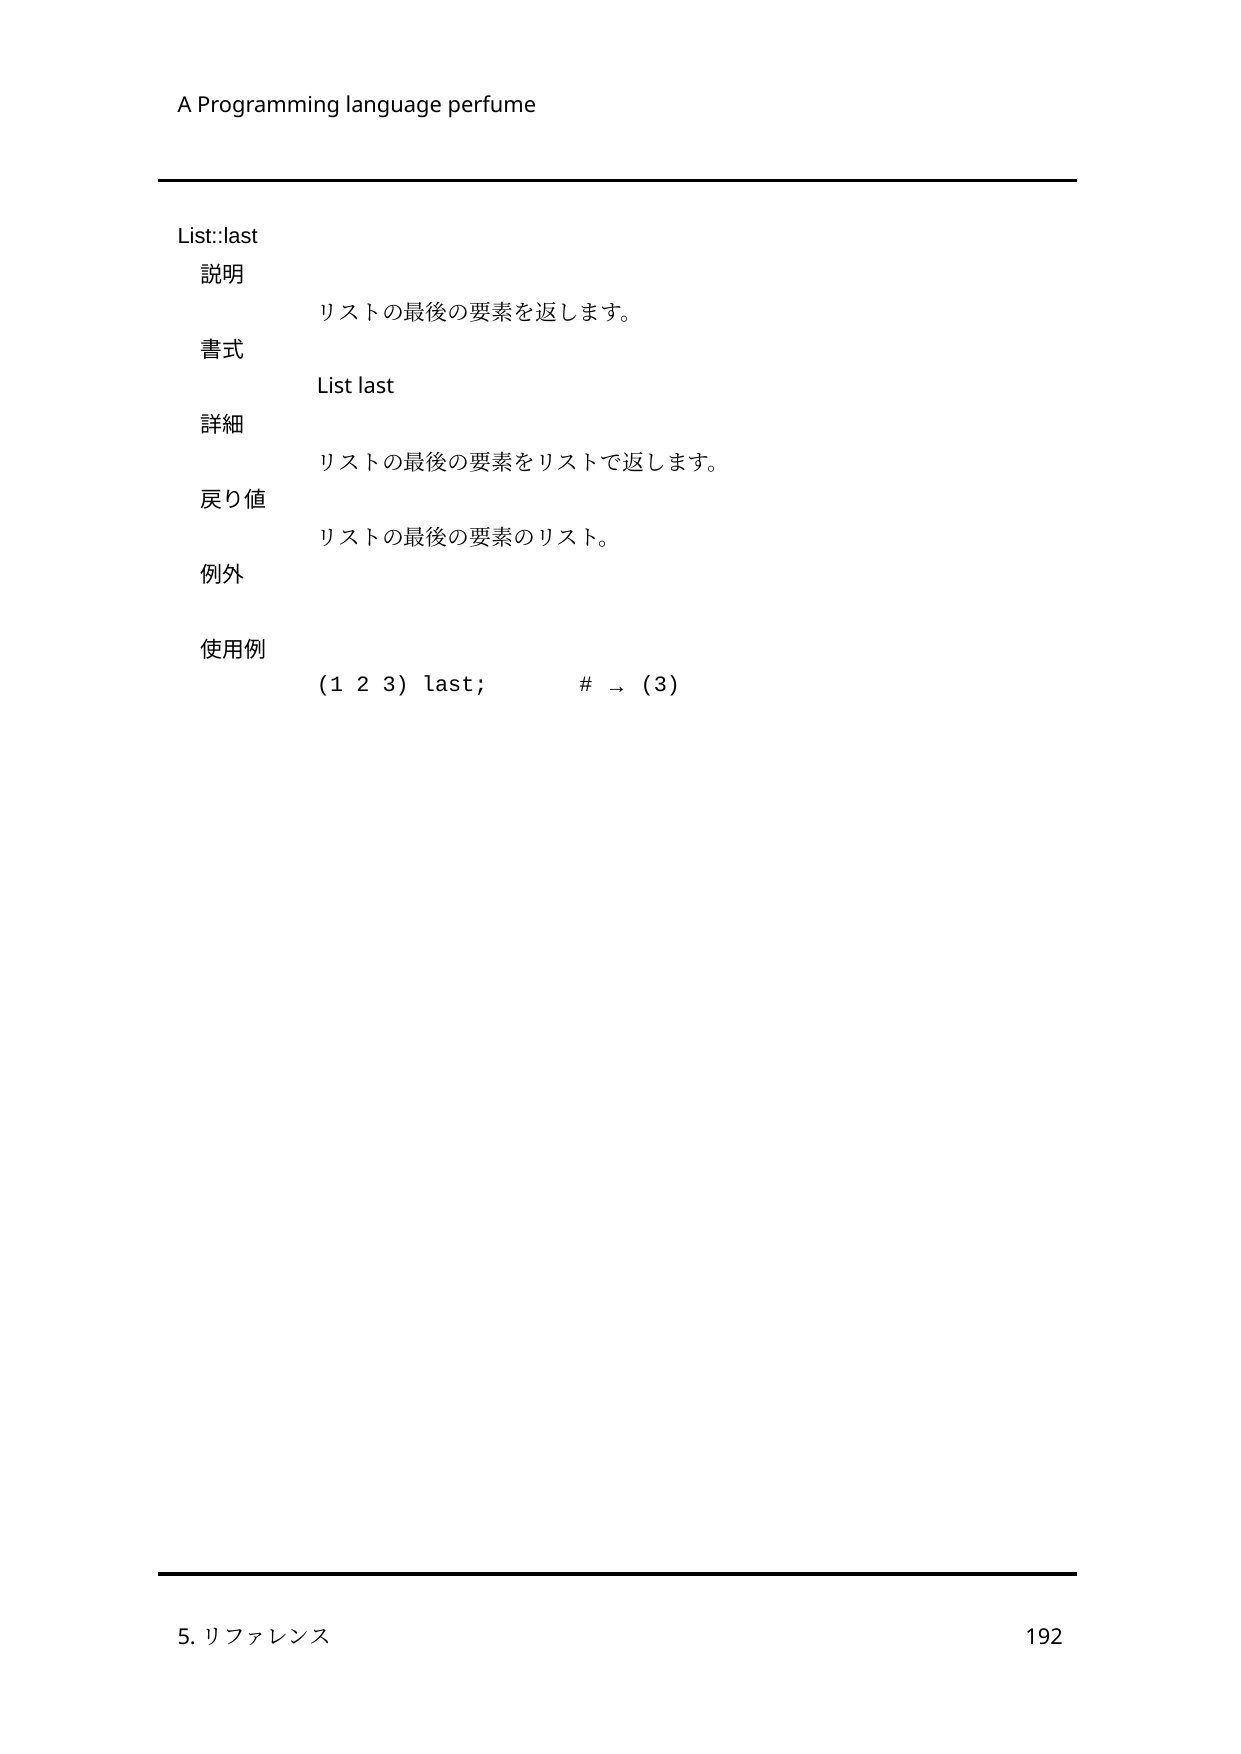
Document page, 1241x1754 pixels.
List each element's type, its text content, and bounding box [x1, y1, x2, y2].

table_cell 例外 [200, 554, 317, 629]
subtitle List::last [177, 217, 1063, 254]
table_cell (1 2 3) last; # → (3) [317, 629, 1063, 704]
table_cell 書式 [200, 329, 317, 404]
table_cell 詳細 [200, 404, 317, 479]
table_cell 戻り値 [200, 479, 317, 554]
table_cell [317, 554, 1063, 629]
table_cell リストの最後の要素のリスト。 [317, 479, 1063, 554]
table_cell リストの最後の要素をリストで返します。 [317, 404, 1063, 479]
table_header リストの最後の要素を返します。 [317, 254, 1063, 329]
table_cell 使用例 [200, 629, 317, 704]
table_header 説明 [200, 254, 317, 329]
table_cell List last [317, 329, 1063, 404]
